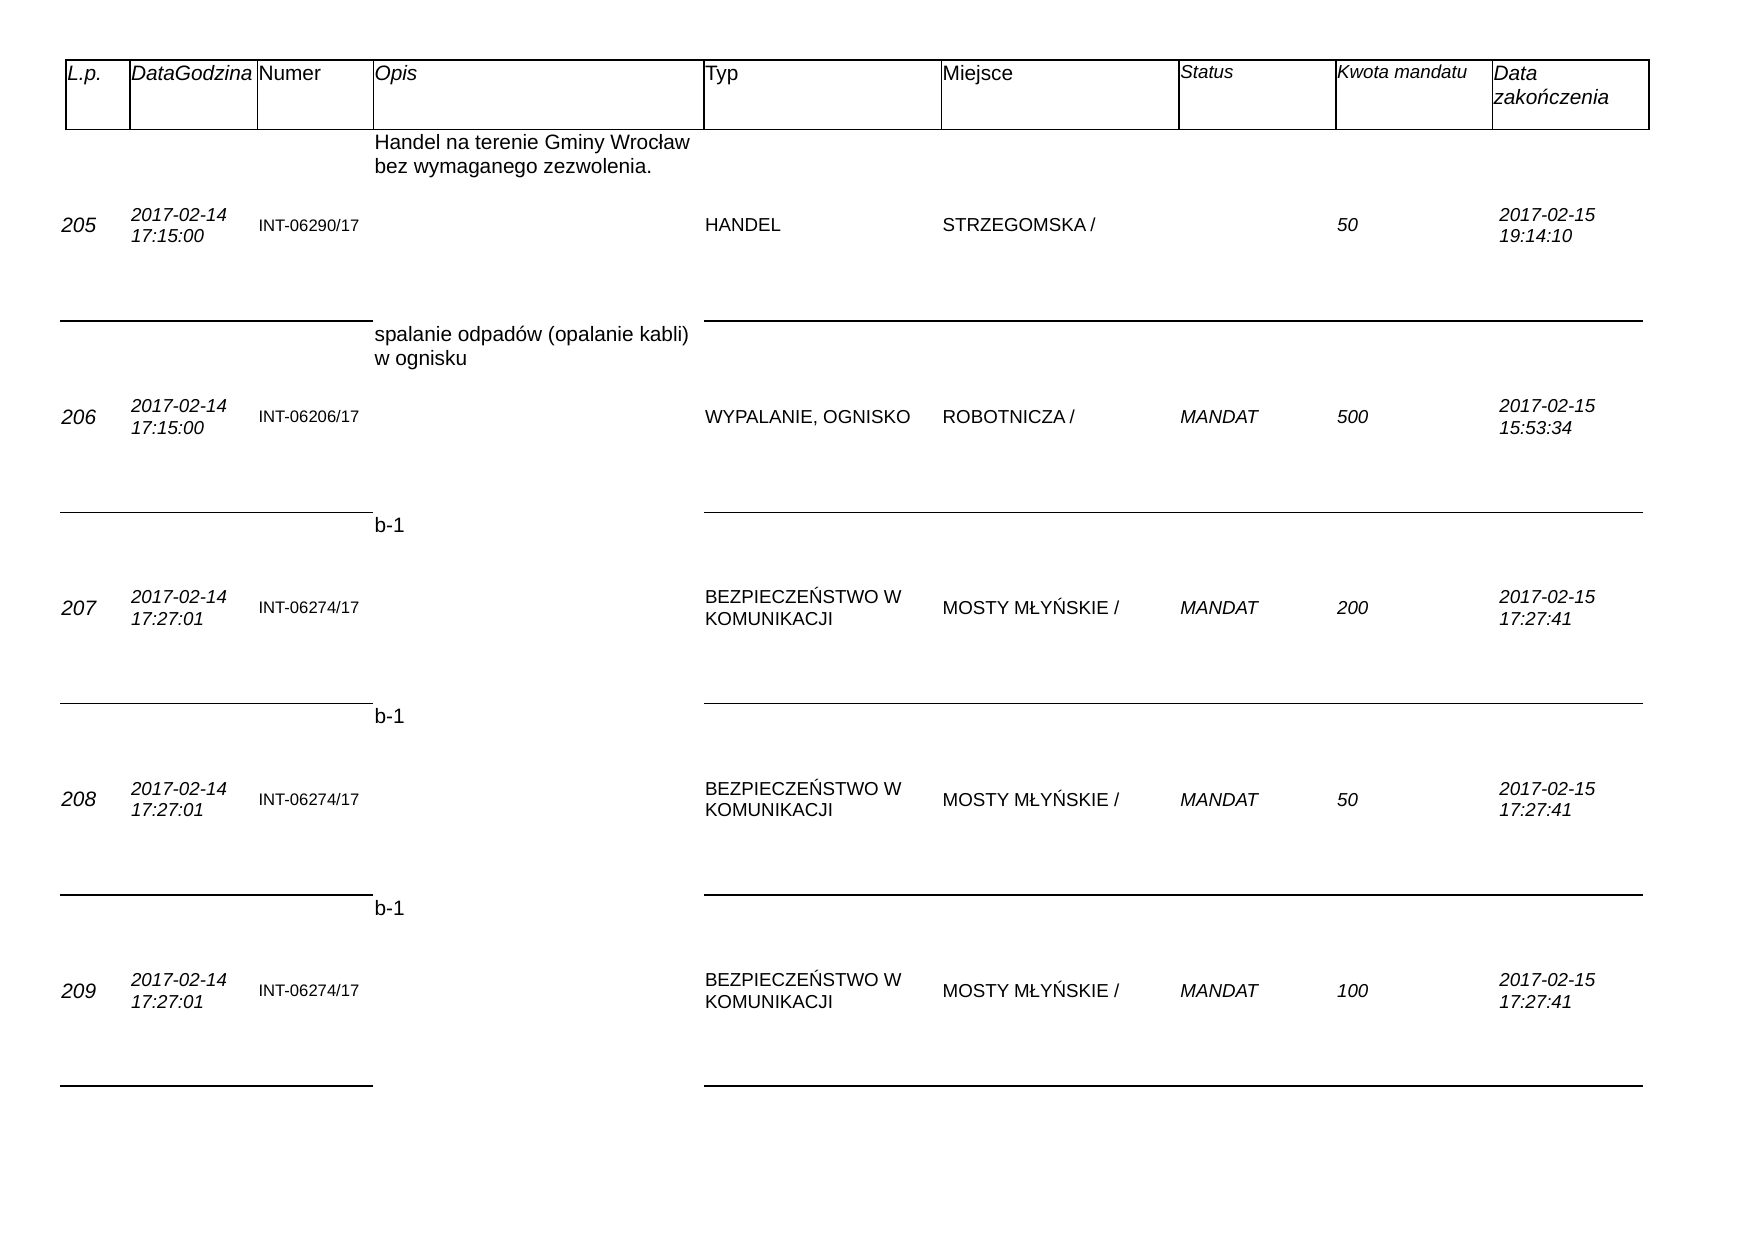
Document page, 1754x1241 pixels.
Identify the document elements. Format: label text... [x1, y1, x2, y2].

table_header L.p. [67, 61, 129, 129]
table_cell MANDAT [1179, 322, 1336, 511]
table_cell 205 [60, 129, 130, 320]
table_cell WYPALANIE, OGNISKO [704, 322, 941, 511]
table_cell [1643, 130, 1649, 320]
table_cell 208 [60, 704, 130, 894]
table_cell INT-06274/17 [257, 896, 373, 1085]
table_header [60, 59, 65, 129]
table_cell 2017-02-14 17:27:01 [130, 704, 257, 894]
table_cell 2017-02-15 17:27:41 [1498, 704, 1643, 894]
table_cell 206 [60, 322, 130, 511]
table_cell INT-06274/17 [257, 704, 373, 894]
table_cell b-1 [373, 894, 704, 1085]
table_cell MOSTY MŁYŃSKIE / [941, 513, 1179, 703]
table_header DataGodzina [131, 61, 257, 129]
table_header Miejsce [942, 61, 1178, 129]
table_cell 500 [1336, 322, 1498, 511]
table_cell [1643, 320, 1649, 511]
table_cell 2017-02-14 17:27:01 [130, 896, 257, 1085]
table_cell ROBOTNICZA / [941, 322, 1179, 511]
table_cell MOSTY MŁYŃSKIE / [941, 896, 1179, 1085]
table_cell 100 [1336, 896, 1498, 1085]
table_cell b-1 [373, 511, 704, 703]
table_cell [1179, 130, 1336, 320]
table_cell BEZPIECZEŃSTWO W KOMUNIKACJI [704, 513, 941, 703]
table_cell 50 [1336, 704, 1498, 894]
table_cell [1643, 511, 1649, 703]
table_cell MANDAT [1179, 896, 1336, 1085]
table_cell 209 [60, 896, 130, 1085]
table_cell 2017-02-15 15:53:34 [1498, 322, 1643, 511]
table_cell 2017-02-15 17:27:41 [1498, 896, 1643, 1085]
table_cell BEZPIECZEŃSTWO W KOMUNIKACJI [704, 896, 941, 1085]
table_cell BEZPIECZEŃSTWO W KOMUNIKACJI [704, 704, 941, 894]
table_cell 2017-02-14 17:15:00 [130, 322, 257, 511]
table_cell INT-06290/17 [257, 130, 373, 320]
table_cell MOSTY MŁYŃSKIE / [941, 704, 1179, 894]
table_cell b-1 [373, 703, 704, 894]
table_cell 207 [60, 513, 130, 703]
table_cell Handel na terenie Gminy Wrocław bez wymaganego zezwolenia. [373, 130, 704, 320]
table_header Kwota mandatu [1337, 61, 1492, 129]
table_cell MANDAT [1179, 513, 1336, 703]
table_cell INT-06274/17 [257, 513, 373, 703]
table_cell [1643, 703, 1649, 894]
table_cell INT-06206/17 [257, 322, 373, 511]
table_cell 2017-02-15 17:27:41 [1498, 513, 1643, 703]
table_cell 200 [1336, 513, 1498, 703]
table_cell 2017-02-14 17:15:00 [130, 130, 257, 320]
table_cell 50 [1336, 130, 1498, 320]
table_cell [1643, 894, 1649, 1085]
table_header Typ [705, 61, 941, 129]
table_cell 2017-02-15 19:14:10 [1498, 130, 1643, 320]
table_cell STRZEGOMSKA / [941, 130, 1179, 320]
table_header Status [1180, 61, 1335, 129]
table_cell spalanie odpadów (opalanie kabli) w ognisku [373, 320, 704, 511]
table_cell 2017-02-14 17:27:01 [130, 513, 257, 703]
table_header Opis [374, 61, 703, 129]
table_header Data zakończenia [1493, 61, 1648, 129]
table_header Numer [258, 61, 373, 129]
table_cell HANDEL [704, 130, 941, 320]
table_cell MANDAT [1179, 704, 1336, 894]
